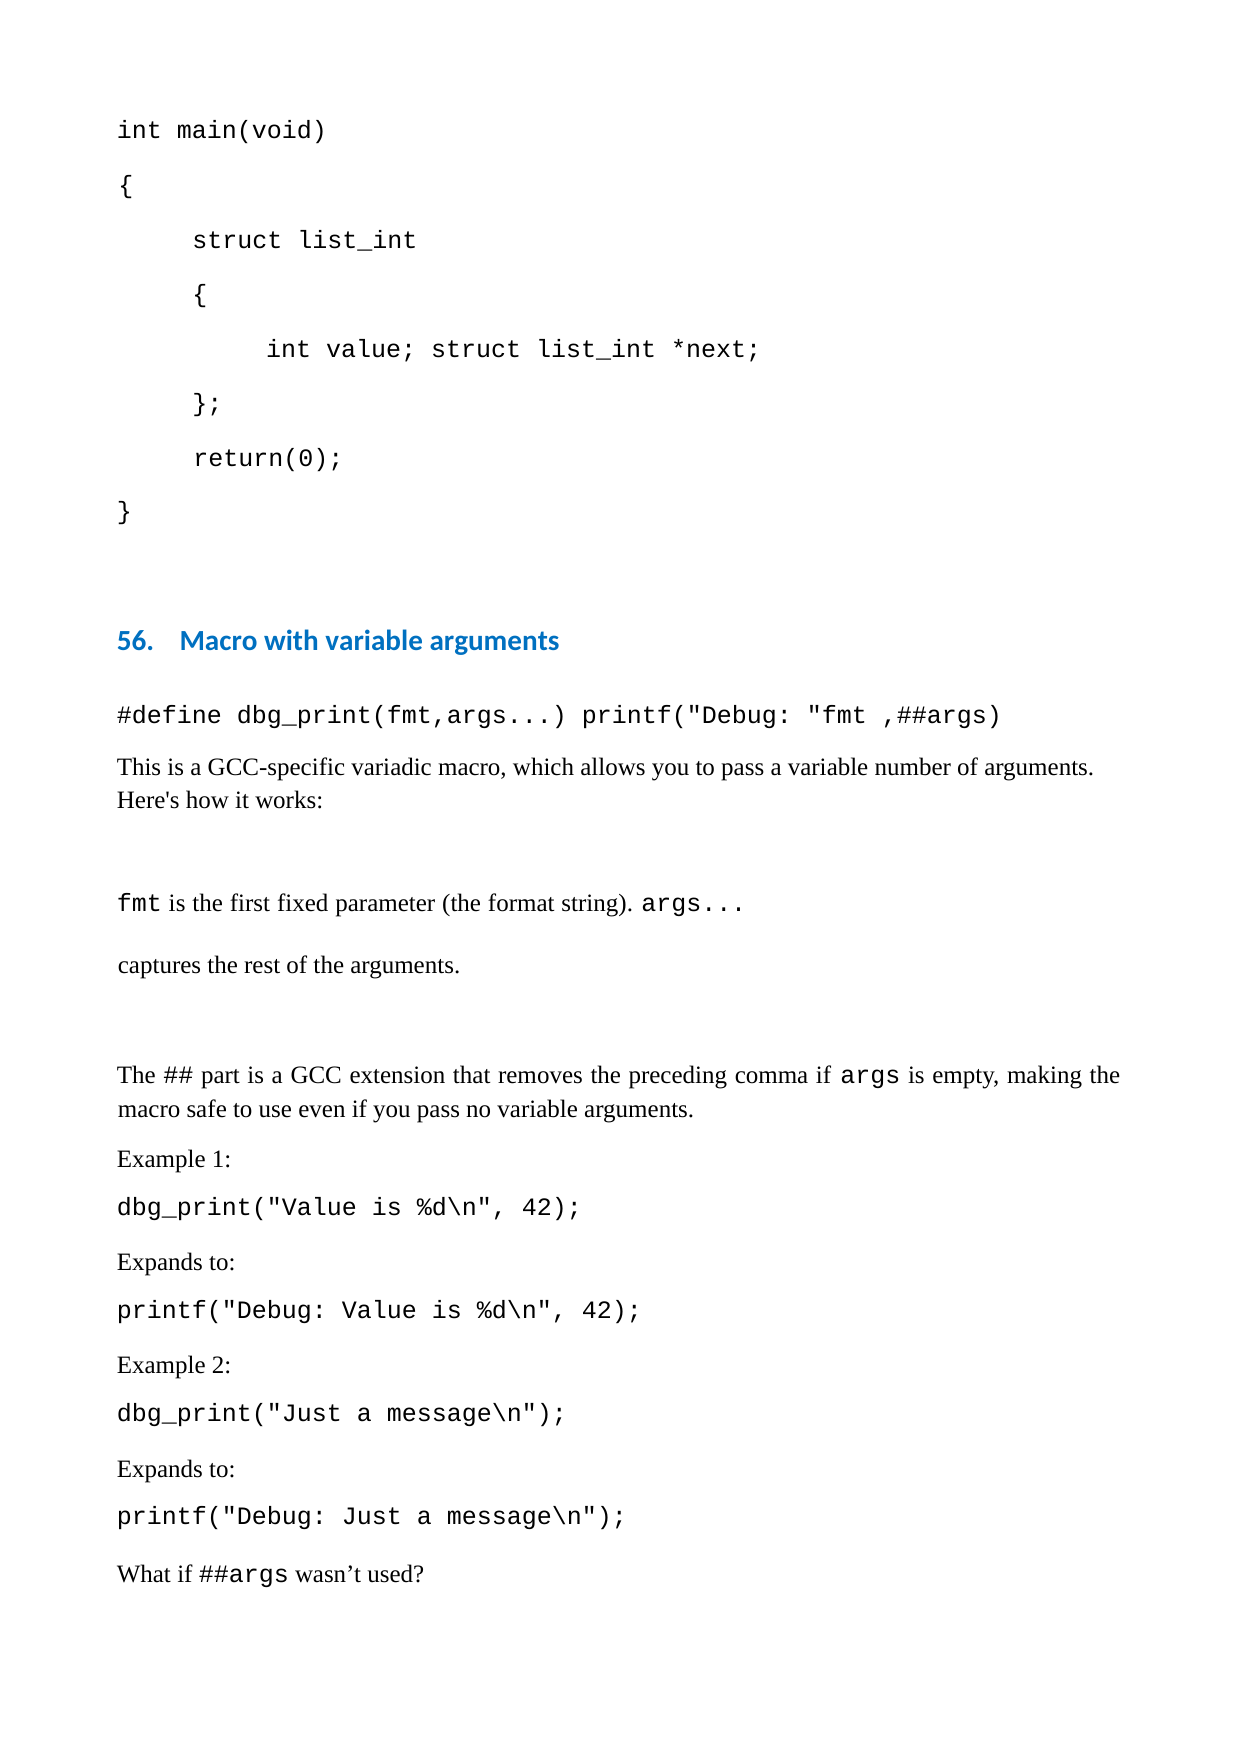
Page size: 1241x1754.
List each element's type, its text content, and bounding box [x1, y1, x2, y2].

text Expands to: [117, 1454, 1121, 1482]
text { [118, 282, 1122, 310]
text dbg_print("Value is %d\n", 42); [117, 1194, 1118, 1223]
text }; [118, 391, 1122, 419]
text Example 1: [117, 1144, 1121, 1173]
text } [117, 498, 1118, 527]
text struct list_int [118, 227, 1122, 256]
text Example 2: [117, 1351, 1121, 1379]
text What if ##args wasn’t used? [117, 1559, 1121, 1590]
text This is a GCC-specific variadic macro, which allows you to pass a variable number of arguments. [117, 752, 1121, 781]
text int value; struct list_int *next; [118, 336, 1122, 365]
text Here's how it works: [117, 785, 1121, 813]
text dbg_print("Just a message\n"); [117, 1401, 1118, 1429]
text Expands to: [117, 1247, 1121, 1276]
text #define dbg_print(fmt,args...) printf("Debug: "fmt ,##args) [117, 702, 1118, 731]
text int main(void) [117, 118, 999, 146]
subtitle Macro with variable arguments [117, 622, 802, 658]
text printf("Debug: Value is %d\n", 42); [117, 1298, 1118, 1326]
text fmt is the first fixed parameter (the format string). args... captures the rest of the arguments. [117, 888, 746, 979]
text { [118, 173, 1122, 201]
text return(0); [193, 446, 1118, 474]
text The ## part is a GCC extension that removes the preceding comma if args is empty, making the macro safe to use even if you pass no variable arguments. [117, 1060, 1121, 1123]
text printf("Debug: Just a message\n"); [117, 1504, 1118, 1532]
